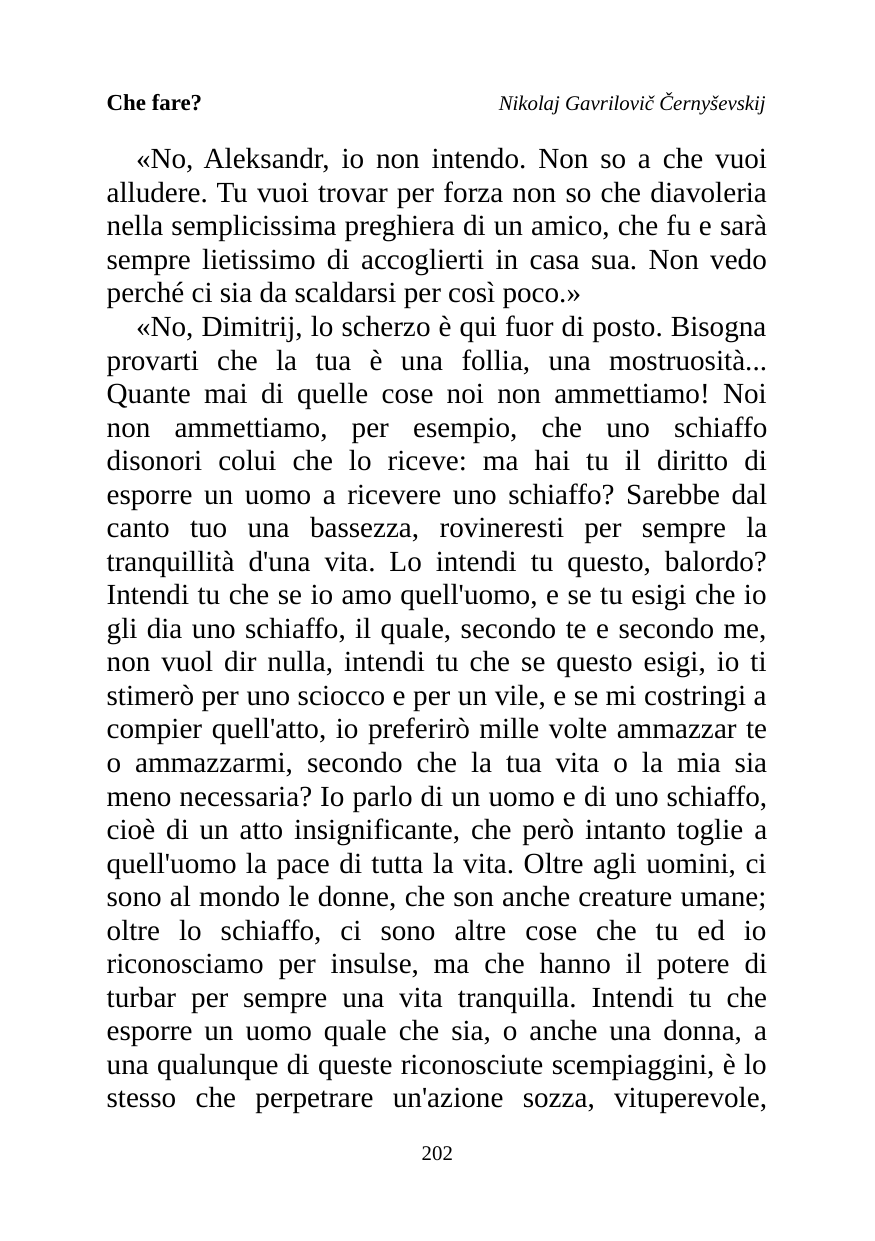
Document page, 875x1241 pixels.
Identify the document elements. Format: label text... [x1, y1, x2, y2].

text «No, Dimitrij, lo scherzo è qui fuor di posto. Bisogna provarti che la tua è una follia, una mostruosità... Quante mai di quelle cose noi non ammettiamo! Noi non ammettiamo, per esempio, che uno schiaffo disonori colui che lo riceve: ma hai tu il diritto di esporre un uomo a ricevere uno schiaffo? Sarebbe dal canto tuo una bassezza, rovineresti per sempre la tranquillità d'una vita. Lo intendi tu questo, balordo? Intendi tu che se io amo quell'uomo, e se tu esigi che io gli dia uno schiaffo, il quale, secondo te e secondo me, non vuol dir nulla, intendi tu che se questo esigi, io ti stimerò per uno sciocco e per un vile, e se mi costringi a compier quell'atto, io preferirò mille volte ammazzar te o ammazzarmi, secondo che la tua vita o la mia sia meno necessaria? Io parlo di un uomo e di uno schiaffo, cioè di un atto insignificante, che però intanto toglie a quell'uomo la pace di tutta la vita. Oltre agli uomini, ci sono al mondo le donne, che son anche creature umane; oltre lo schiaffo, ci sono altre cose che tu ed io riconosciamo per insulse, ma che hanno il potere di turbar per sempre una vita tranquilla. Intendi tu che esporre un uomo quale che sia, o anche una donna, a una qualunque di queste riconosciute scempiaggini, è lo stesso che perpetrare un'azione sozza, vituperevole, [106, 309, 768, 1114]
text «No, Aleksandr, io non intendo. Non so a che vuoi alludere. Tu vuoi trovar per forza non so che diavoleria nella semplicissima preghiera di un amico, che fu e sarà sempre lietissimo di accoglierti in casa sua. Non vedo perché ci sia da scaldarsi per così poco.» [106, 141, 768, 309]
